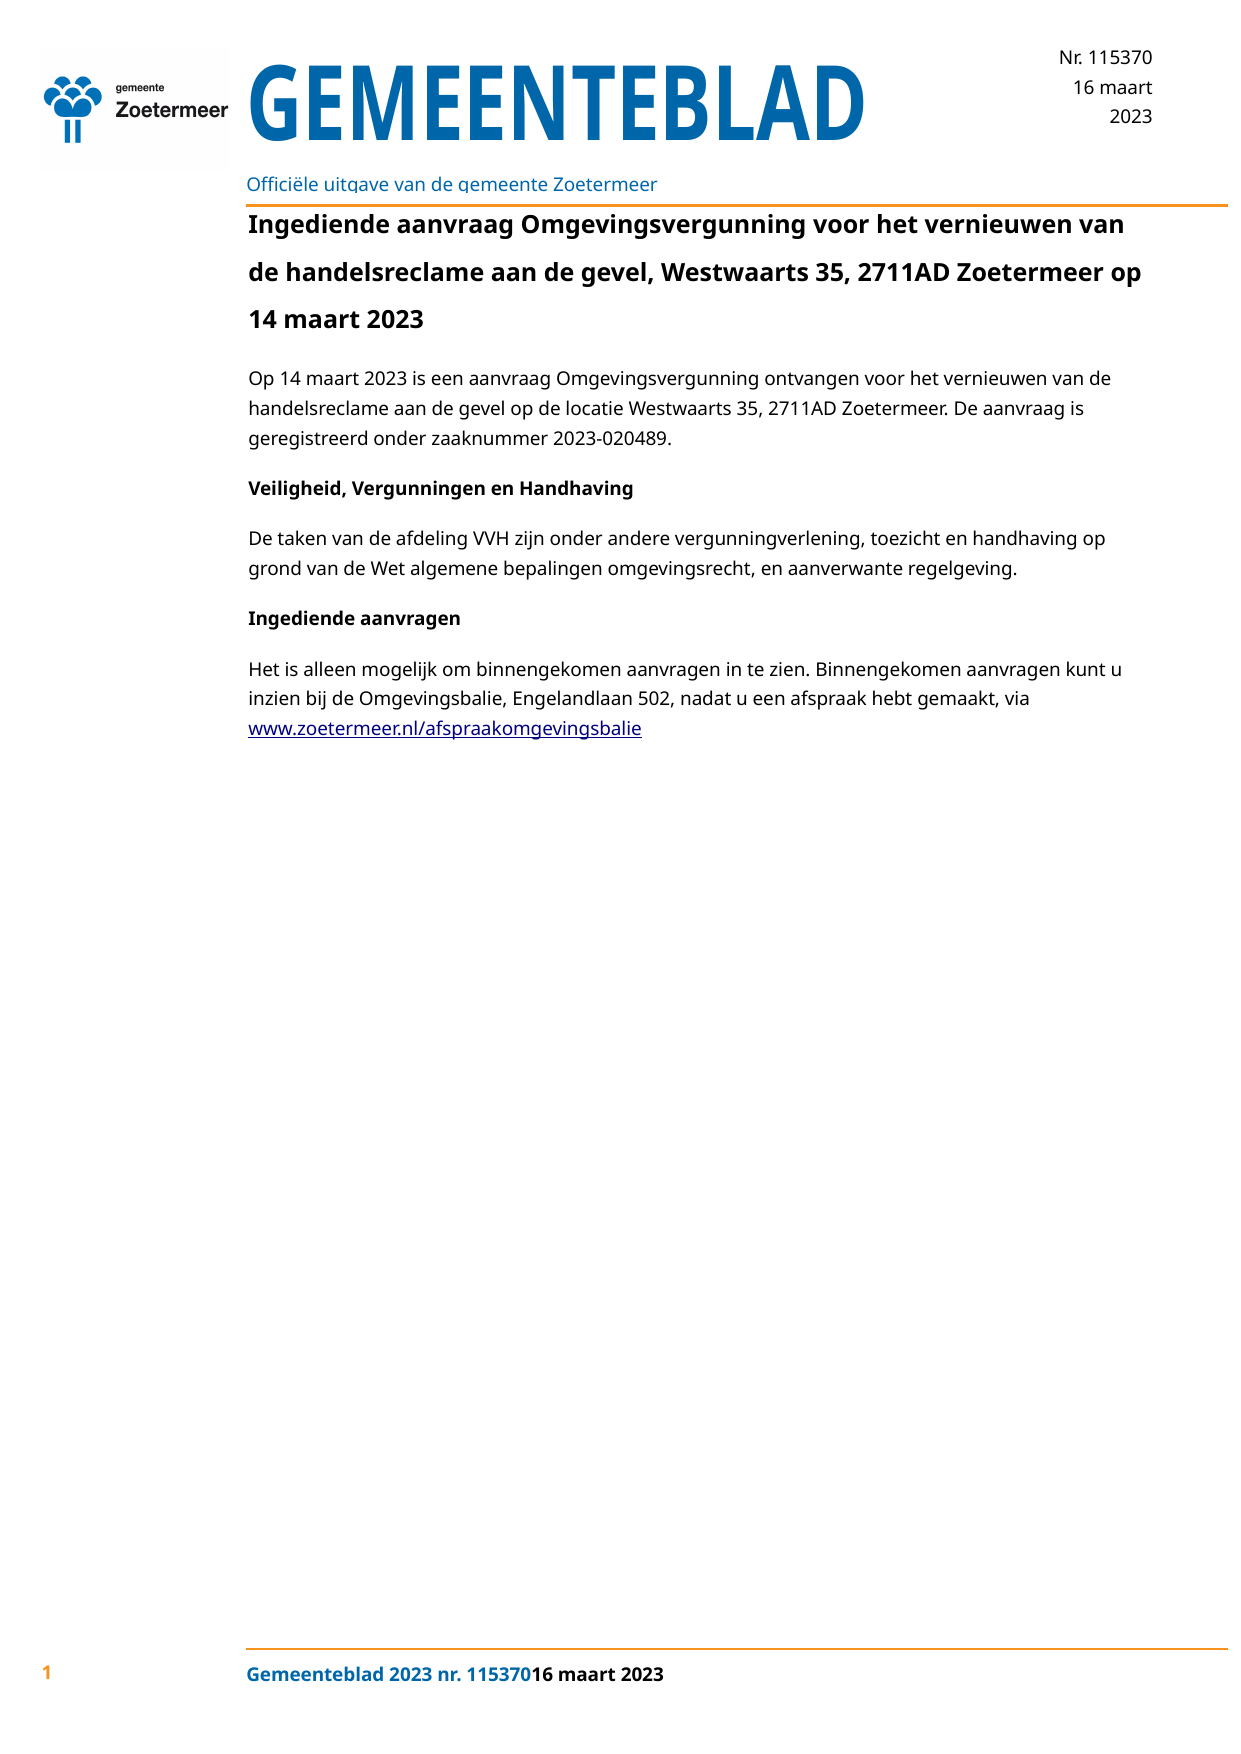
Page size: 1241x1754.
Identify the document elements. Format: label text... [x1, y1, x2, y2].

text Het is alleen mogelijk om binnengekomen aanvragen in te zien. Binnengekomen aanvragen kunt u inzien bij de Omgevingsbalie, Engelandlaan 502, nadat u een afspraak hebt gemaakt, via www.zoetermeer.nl/afspraakomgevingsbalie [248, 656, 1152, 741]
picture [41, 47, 231, 172]
text Ingediende aanvraag Omgevingsvergunning voor het vernieuwen van de handelsreclame aan de gevel, Westwaarts 35, 2711AD Zoetermeer op 14 maart 2023 [248, 207, 1152, 336]
text Op 14 maart 2023 is een aanvraag Omgevingsvergunning ontvangen voor het vernieuwen van de handelsreclame aan de gevel op de locatie Westwaarts 35, 2711AD Zoetermeer. De aanvraag is geregistreerd onder zaaknummer 2023-020489. [248, 366, 1152, 450]
text Veiligheid, Vergunningen en Handhaving [248, 475, 1152, 501]
text Ingediende aanvragen [248, 606, 1152, 631]
text De taken van de afdeling VVH zijn onder andere vergunningverlening, toezicht en handhaving op grond van de Wet algemene bepalingen omgevingsrecht, en aanverwante regelgeving. [248, 526, 1152, 581]
